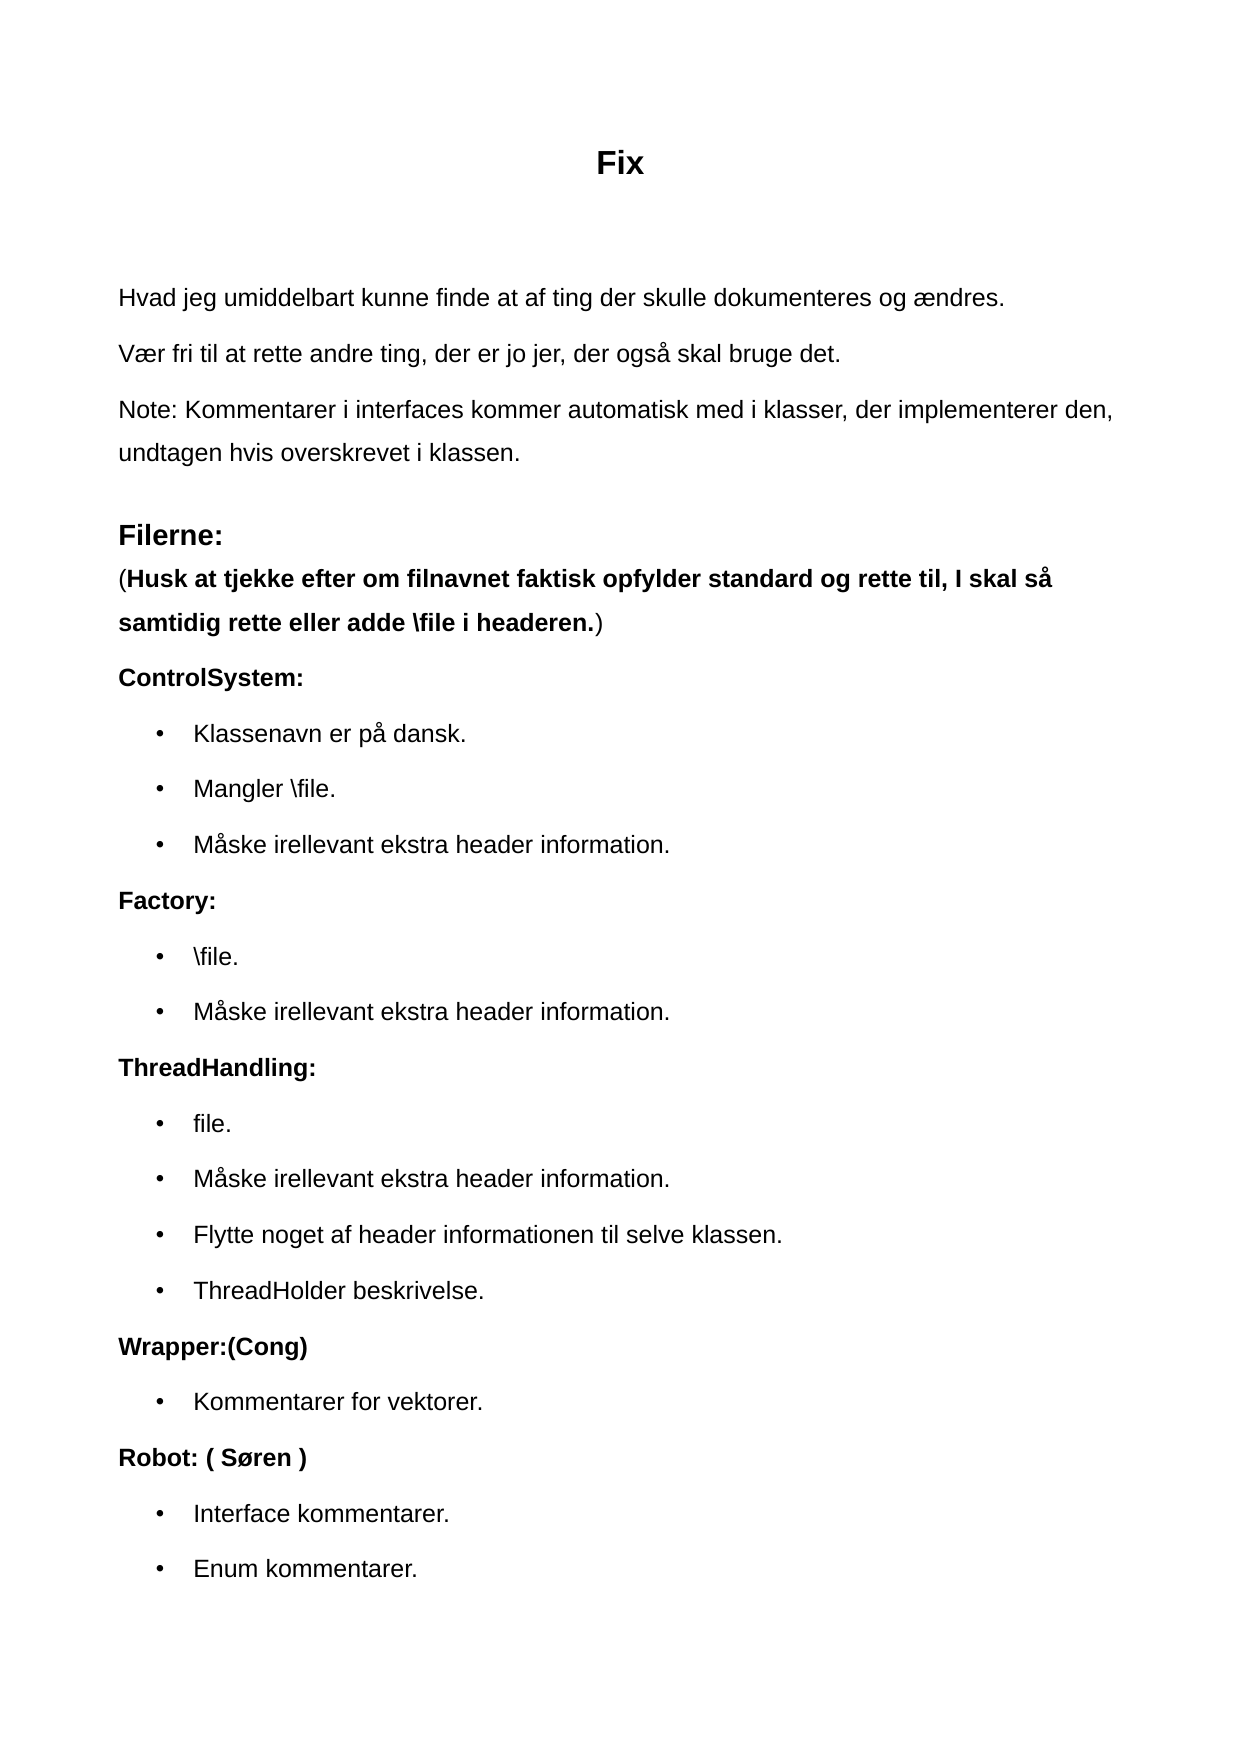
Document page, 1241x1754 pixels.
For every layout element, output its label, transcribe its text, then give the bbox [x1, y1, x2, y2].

list \file. [156, 942, 1122, 970]
list Enum kommentarer. [156, 1554, 1122, 1583]
list Måske irellevant ekstra header information. [156, 830, 1122, 859]
list Kommentarer for vektorer. [156, 1387, 1122, 1416]
list Klassenavn er på dansk. [156, 719, 1122, 748]
subtitle Fix [118, 143, 1122, 182]
text ThreadHandling: [118, 1053, 1122, 1082]
text Factory: [118, 886, 1122, 915]
text (Husk at tjekke efter om filnavnet faktisk opfylder standard og rette til, I skal så samtidig rette eller adde \file i headeren.) [118, 564, 1122, 636]
list file. [156, 1109, 1122, 1137]
text Vær fri til at rette andre ting, der er jo jer, der også skal bruge det. [118, 339, 1122, 368]
text ControlSystem: [118, 663, 1122, 692]
text Hvad jeg umiddelbart kunne finde at af ting der skulle dokumenteres og ændres. [118, 283, 1122, 312]
list Interface kommentarer. [156, 1498, 1122, 1527]
list ThreadHolder beskrivelse. [156, 1276, 1122, 1305]
subtitle Filerne: [118, 518, 1122, 552]
text Wrapper:(Cong) [118, 1332, 1122, 1360]
list Flytte noget af header informationen til selve klassen. [156, 1220, 1122, 1249]
list Måske irellevant ekstra header information. [156, 1164, 1122, 1193]
list Mangler \file. [156, 774, 1122, 803]
text Robot: ( Søren ) [118, 1443, 1122, 1472]
list Måske irellevant ekstra header information. [156, 997, 1122, 1026]
text Note: Kommentarer i interfaces kommer automatisk med i klasser, der implementerer den, undtagen hvis overskrevet i klassen. [118, 394, 1122, 466]
